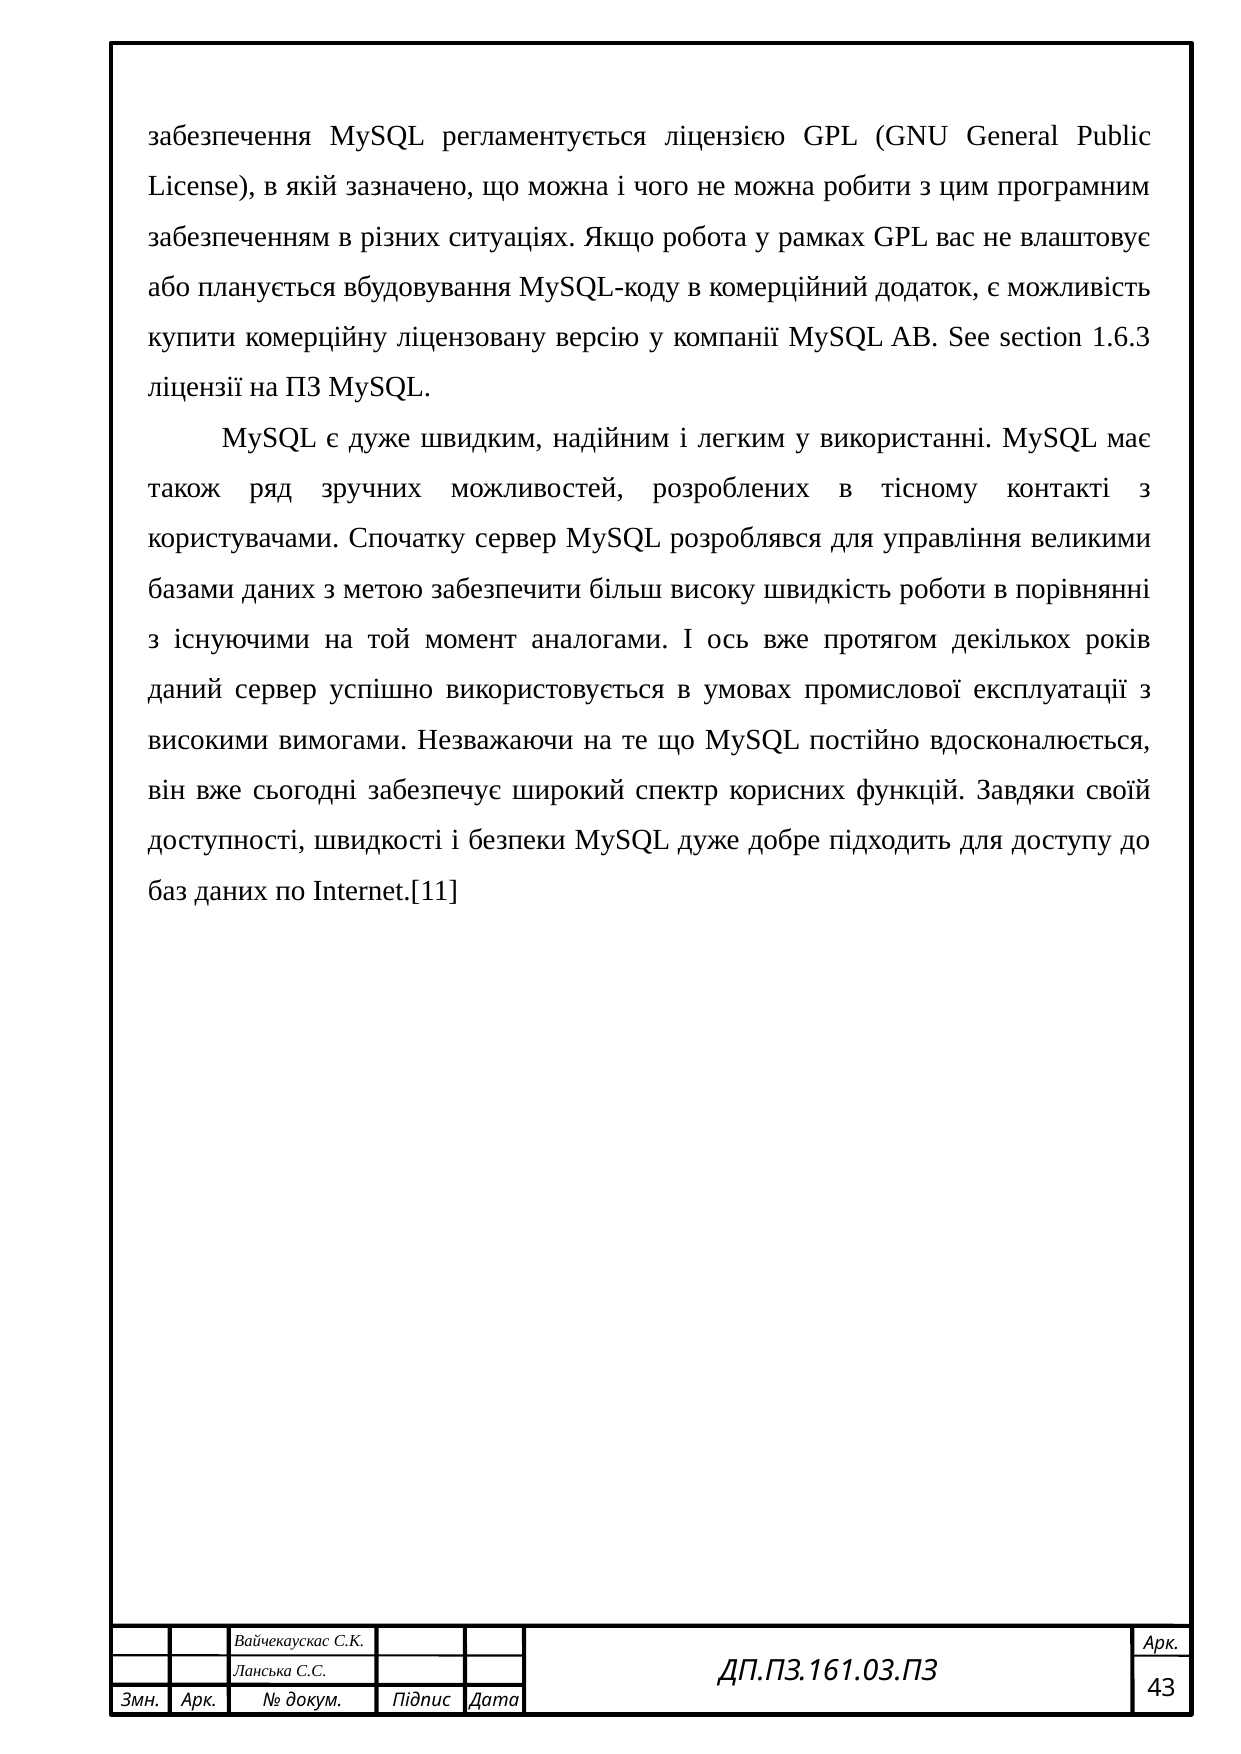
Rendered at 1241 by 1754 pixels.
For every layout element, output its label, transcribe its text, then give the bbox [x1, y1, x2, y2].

text забезпечення MySQL регламентується ліцензією GPL (GNU General Public License), в якій зазначено, що можна і чого не можна робити з цим програмним забезпеченням в різних ситуаціях. Якщо робота у рамках GPL вас не влаштовує або планується вбудовування MySQL-коду в комерційний додаток, є можливість купити комерційну ліцензовану версію у компанії MySQL AB. See section 1.6.3 ліцензії на ПЗ MySQL. [148, 118, 1152, 403]
text MySQL є дуже швидким, надійним і легким у використанні. MySQL має також ряд зручних можливостей, розроблених в тісному контакті з користувачами. Спочатку сервер MySQL розроблявся для управління великими базами даних з метою забезпечити більш високу швидкість роботи в порівнянні з існуючими на той момент аналогами. І ось вже протягом декількох років даний сервер успішно використовується в умовах промислової експлуатації з високими вимогами. Незважаючи на те що MySQL постійно вдосконалюється, він вже сьогодні забезпечує широкий спектр корисних функцій. Завдяки своїй доступності, швидкості і безпеки MySQL дуже добре підходить для доступу до баз даних по Internet.[11] [148, 420, 1152, 906]
